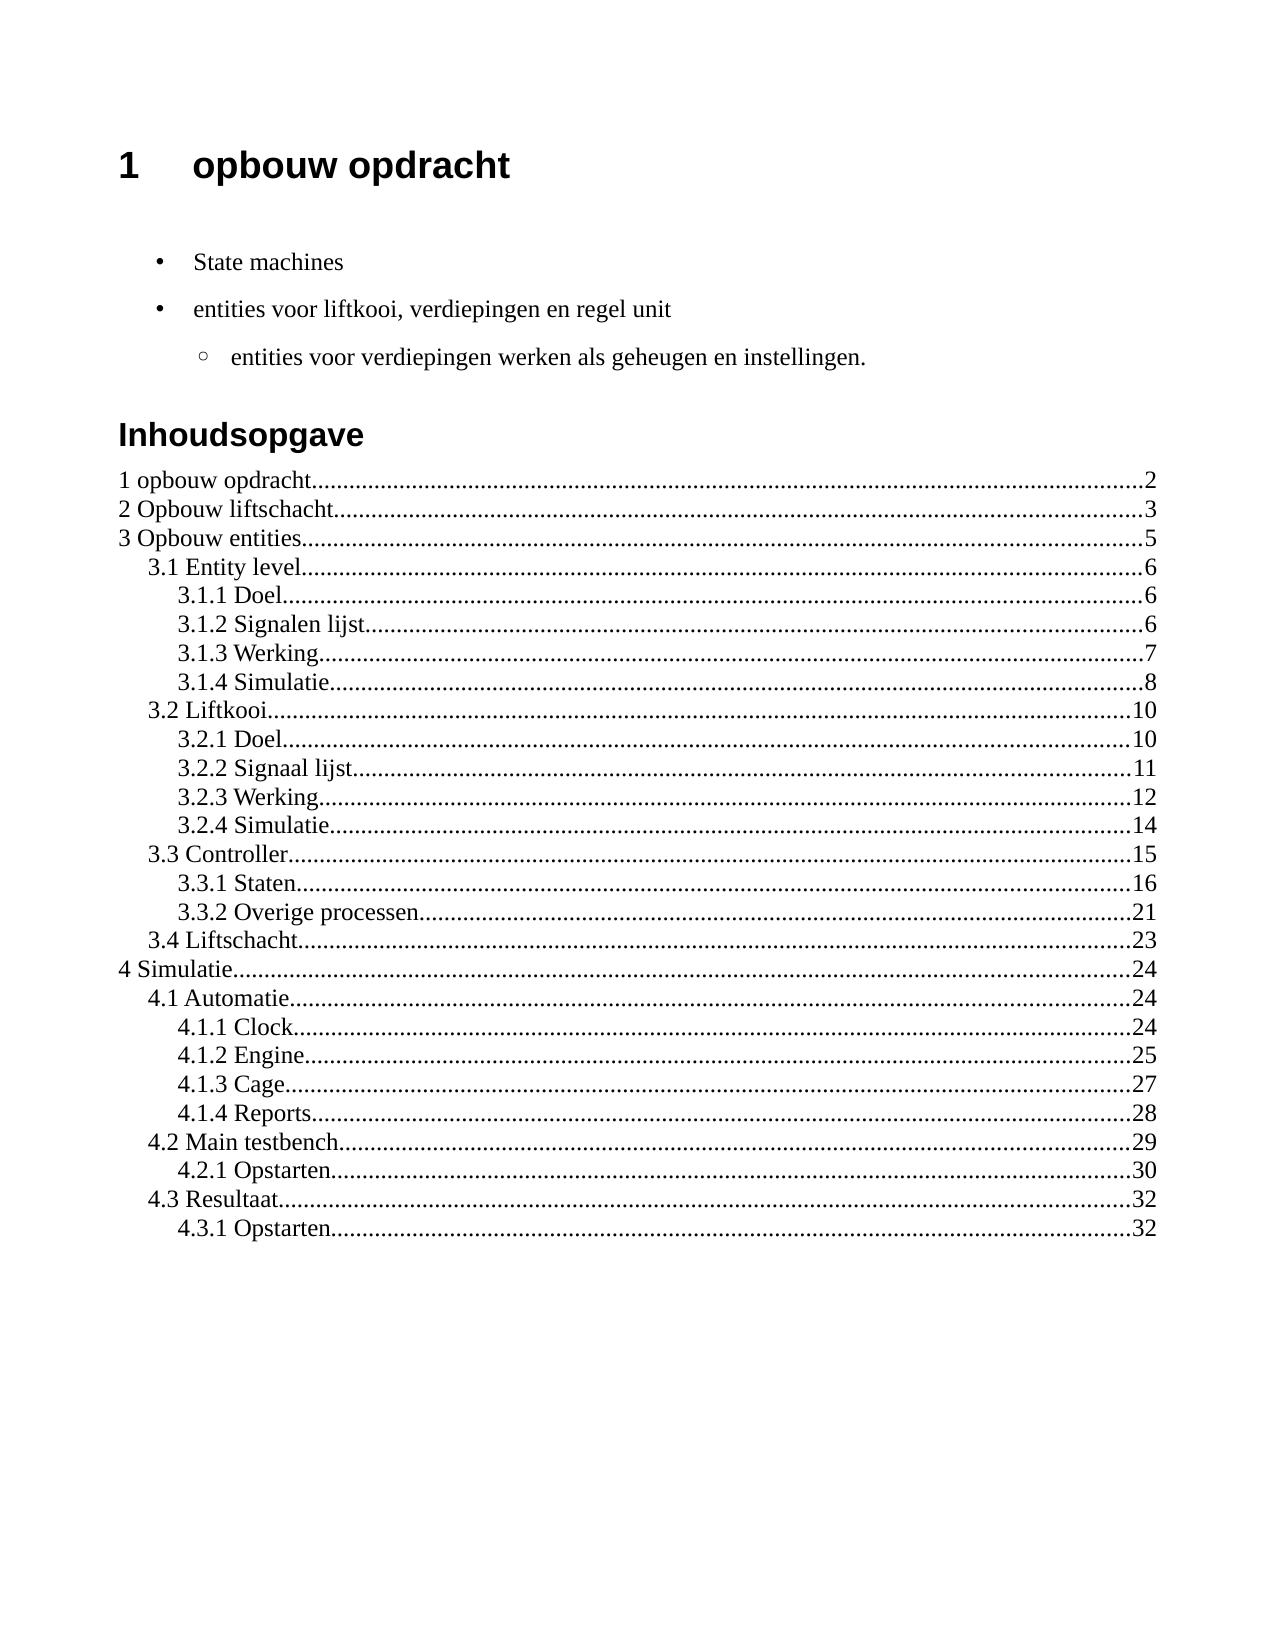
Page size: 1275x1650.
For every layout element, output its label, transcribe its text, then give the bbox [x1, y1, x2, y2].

text 4.1.1 Clock 24 [177, 1012, 1157, 1041]
list entities voor liftkooi, verdiepingen en regel unit [156, 294, 1157, 323]
text 3.1.4 Simulatie 8 [177, 667, 1157, 696]
text 4.3.1 Opstarten 32 [177, 1213, 1157, 1242]
text 3.2 Liftkooi 10 [148, 696, 1157, 724]
subtitle Inhoudsopgave [118, 415, 1157, 453]
text 3.1.1 Doel 6 [177, 581, 1157, 609]
text 3.4 Liftschacht 23 [148, 926, 1157, 954]
text 4.2.1 Opstarten 30 [177, 1156, 1157, 1184]
text 3.2.3 Werking 12 [177, 782, 1157, 811]
text 3.3 Controller 15 [148, 839, 1157, 868]
text 4.1.3 Cage 27 [177, 1069, 1157, 1098]
text 4 Simulatie 24 [118, 954, 1157, 983]
text 3.3.2 Overige processen 21 [177, 897, 1157, 926]
text 3.2.4 Simulatie 14 [177, 811, 1157, 839]
text 4.1 Automatie 24 [148, 983, 1157, 1012]
text 4.2 Main testbench 29 [148, 1127, 1157, 1156]
text 3.2.2 Signaal lijst 11 [177, 753, 1157, 782]
text 4.1.4 Reports 28 [177, 1098, 1157, 1127]
text 2 Opbouw liftschacht 3 [118, 494, 1157, 523]
text 3.1.2 Signalen lijst 6 [177, 609, 1157, 638]
text 4.3 Resultaat 32 [148, 1184, 1157, 1213]
text 3 Opbouw entities 5 [118, 523, 1157, 552]
list State machines [156, 247, 1157, 276]
subtitle opbouw opdracht [118, 143, 1157, 187]
text 3.1 Entity level 6 [148, 552, 1157, 581]
text 1 opbouw opdracht 2 [118, 466, 1157, 494]
text 3.1.3 Werking 7 [177, 638, 1157, 667]
text 3.2.1 Doel 10 [177, 724, 1157, 753]
list entities voor verdiepingen werken als geheugen en instellingen. [193, 342, 1157, 371]
text 4.1.2 Engine 25 [177, 1041, 1157, 1069]
text 3.3.1 Staten 16 [177, 868, 1157, 897]
